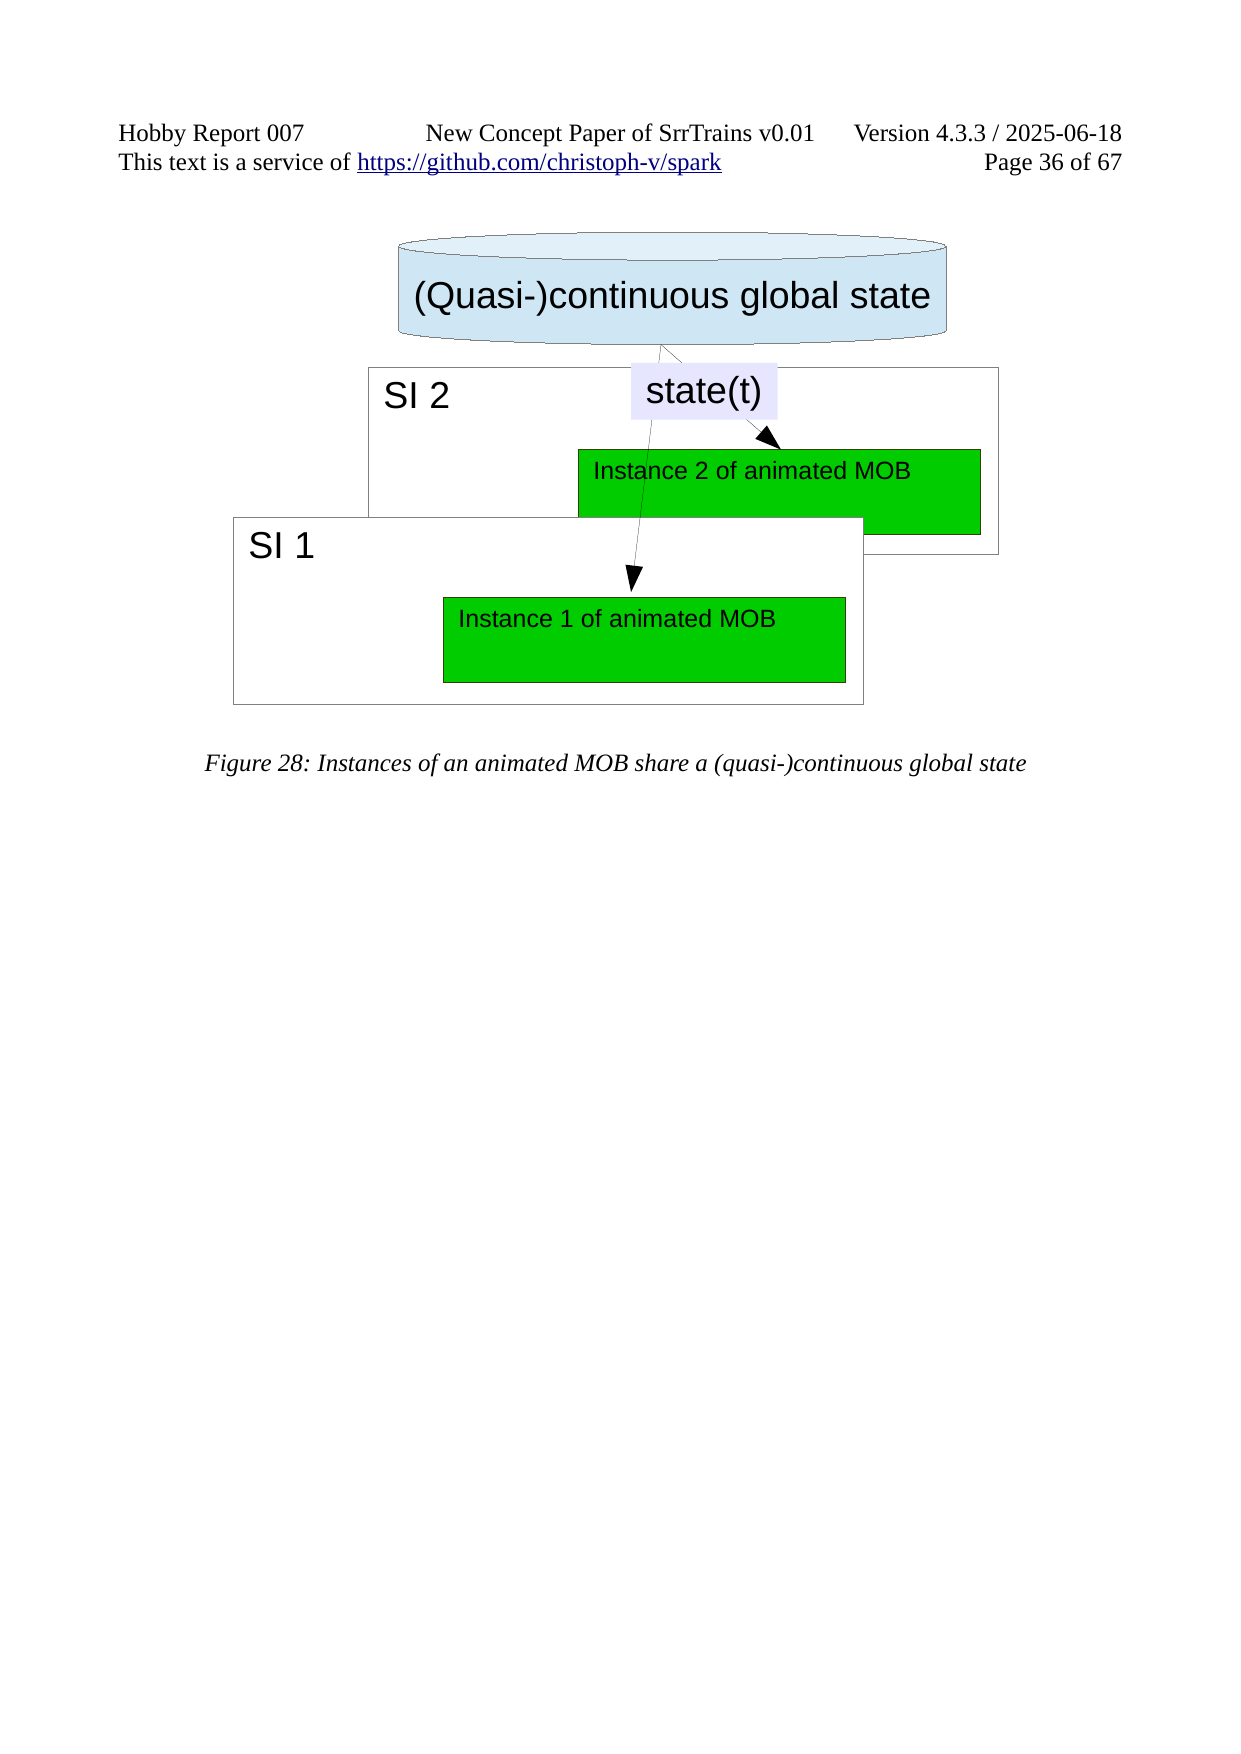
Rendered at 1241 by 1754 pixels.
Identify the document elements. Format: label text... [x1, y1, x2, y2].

text Figure 28: Instances of an animated MOB share a (quasi-)continuous global state [204, 218, 1036, 777]
